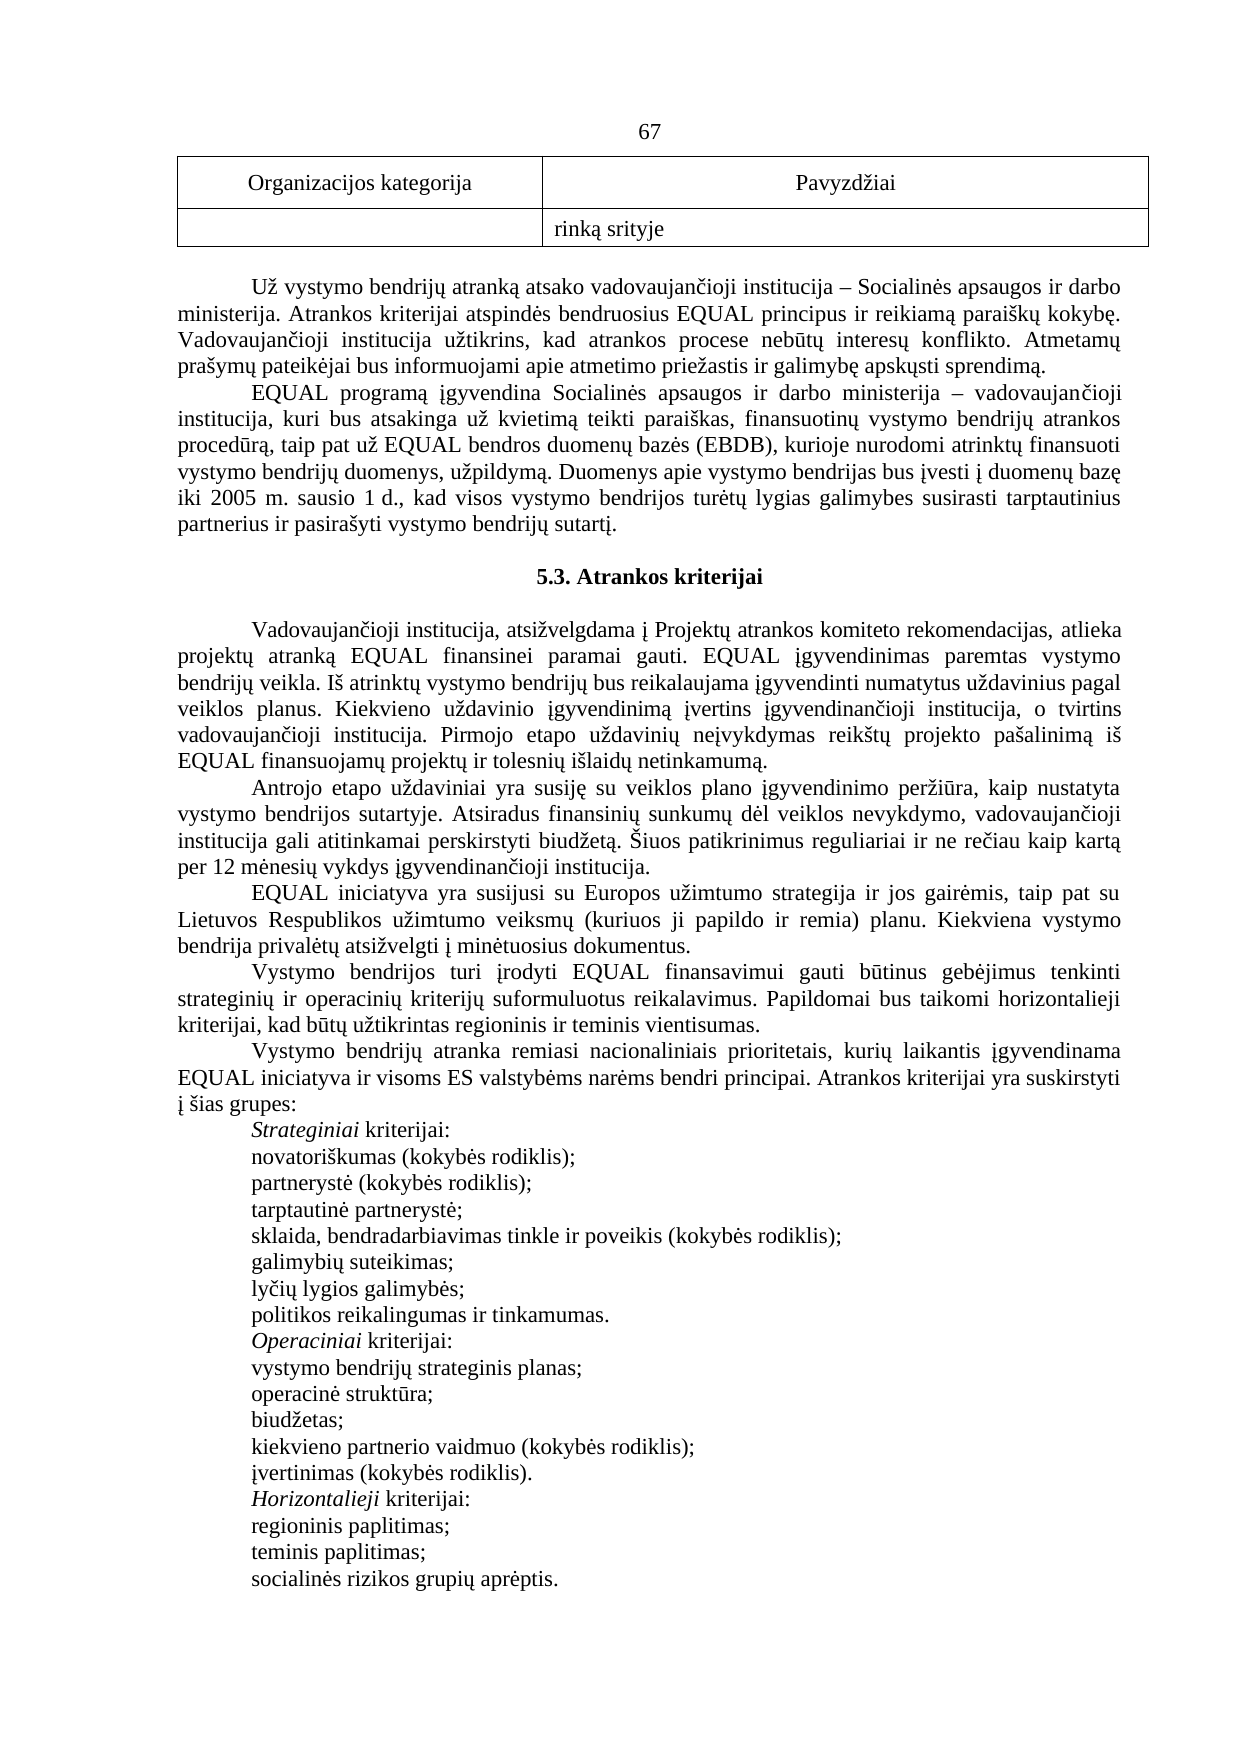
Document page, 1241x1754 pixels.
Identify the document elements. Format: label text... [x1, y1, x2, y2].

text Strateginiai kriterijai: [177, 1117, 1122, 1143]
table_header Pavyzdžiai [543, 157, 1148, 208]
text teminis paplitimas; [177, 1538, 1122, 1564]
text Vystymo bendrijos turi įrodyti EQUAL finansavimui gauti būtinus gebėjimus tenkinti strateginių ir operacinių kriterijų suformuluotus reikalavimus. Papildomai bus taikomi horizontalieji kriterijai, kad būtų užtikrintas regioninis ir teminis vientisumas. [177, 958, 1122, 1037]
text biudžetas; [177, 1406, 1122, 1433]
text Vadovaujančioji institucija, atsižvelgdama į Projektų atrankos komiteto rekomendacijas, atlieka projektų atranką EQUAL finansinei paramai gauti. EQUAL įgyvendinimas paremtas vystymo bendrijų veikla. Iš atrinktų vystymo bendrijų bus reikalaujama įgyvendinti numatytus uždavinius pagal veiklos planus. Kiekvieno uždavinio įgyvendinimą įvertins įgyvendinančioji institucija, o tvirtins vadovaujančioji institucija. Pirmojo etapo uždavinių neįvykdymas reikštų projekto pašalinimą iš EQUAL finansuojamų projektų ir tolesnių išlaidų netinkamumą. [177, 616, 1122, 774]
table_cell [178, 209, 542, 246]
text vystymo bendrijų strateginis planas; [177, 1354, 1122, 1380]
text novatoriškumas (kokybės rodiklis); [177, 1143, 1122, 1169]
table_cell rinką srityje [543, 209, 1148, 246]
text socialinės rizikos grupių aprėptis. [177, 1564, 1122, 1591]
text Vystymo bendrijų atranka remiasi nacionaliniais prioritetais, kurių laikantis įgyvendinama EQUAL iniciatyva ir visoms ES valstybėms narėms bendri principai. Atrankos kriterijai yra suskirstyti į šias grupes: [177, 1037, 1122, 1117]
text kiekvieno partnerio vaidmuo (kokybės rodiklis); [177, 1433, 1122, 1459]
text EQUAL programą įgyvendina Socialinės apsaugos ir darbo ministerija – vadovaujan­čioji institucija, kuri bus atsakinga už kvietimą teikti paraiškas, finansuotinų vystymo bendrijų atrankos procedūrą, taip pat už EQUAL bendros duomenų bazės (EBDB), kurioje nurodomi atrinktų finansuoti vystymo bendrijų duomenys, užpildymą. Duomenys apie vystymo bendrijas bus įvesti į duomenų bazę iki 2005 m. sausio 1 d., kad visos vystymo bendrijos turėtų lygias galimybes susirasti tarptautinius partnerius ir pasirašyti vystymo bendrijų sutartį. [177, 379, 1122, 537]
text Už vystymo bendrijų atranką atsako vadovaujančioji institucija – Socialinės apsaugos ir darbo ministerija. Atrankos kriterijai atspindės bendruosius EQUAL principus ir reikiamą paraiškų kokybę. Vadovaujančioji institucija užtikrins, kad atrankos procese nebūtų interesų konflikto. Atmetamų prašymų pateikėjai bus informuojami apie atmetimo priežastis ir galimybę apskųsti sprendimą. [177, 273, 1122, 379]
text operacinė struktūra; [177, 1380, 1122, 1406]
text tarptautinė partnerystė; [177, 1196, 1122, 1222]
text EQUAL iniciatyva yra susijusi su Europos užimtumo strategija ir jos gairėmis, taip pat su Lietuvos Respublikos užimtumo veiksmų (kuriuos ji papildo ir remia) planu. Kiekviena vystymo bendrija privalėtų atsižvelgti į minėtuosius dokumentus. [177, 879, 1122, 958]
text sklaida, bendradarbiavimas tinkle ir poveikis (kokybės rodiklis); [177, 1222, 1122, 1248]
text Antrojo etapo uždaviniai yra susiję su veiklos plano įgyvendinimo peržiūra, kaip nustatyta vystymo bendrijos sutartyje. Atsiradus finansinių sunkumų dėl veiklos nevykdymo, vadovaujančioji institucija gali atitinkamai perskirstyti biudžetą. Šiuos patikrinimus reguliariai ir ne rečiau kaip kartą per 12 mėnesių vykdys įgyvendinančioji institucija. [177, 774, 1122, 879]
text Operaciniai kriterijai: [177, 1327, 1122, 1354]
text regioninis paplitimas; [177, 1512, 1122, 1538]
text lyčių lygios galimybės; [177, 1275, 1122, 1301]
table_header Organizacijos kategorija [178, 157, 542, 208]
text įvertinimas (kokybės rodiklis). [177, 1459, 1122, 1486]
text galimybių suteikimas; [177, 1248, 1122, 1275]
text politikos reikalingumas ir tinkamumas. [177, 1301, 1122, 1327]
text Horizontalieji kriterijai: [177, 1486, 1122, 1512]
subtitle 5.3. Atrankos kriterijai [177, 563, 1122, 589]
text partnerystė (kokybės rodiklis); [177, 1169, 1122, 1196]
